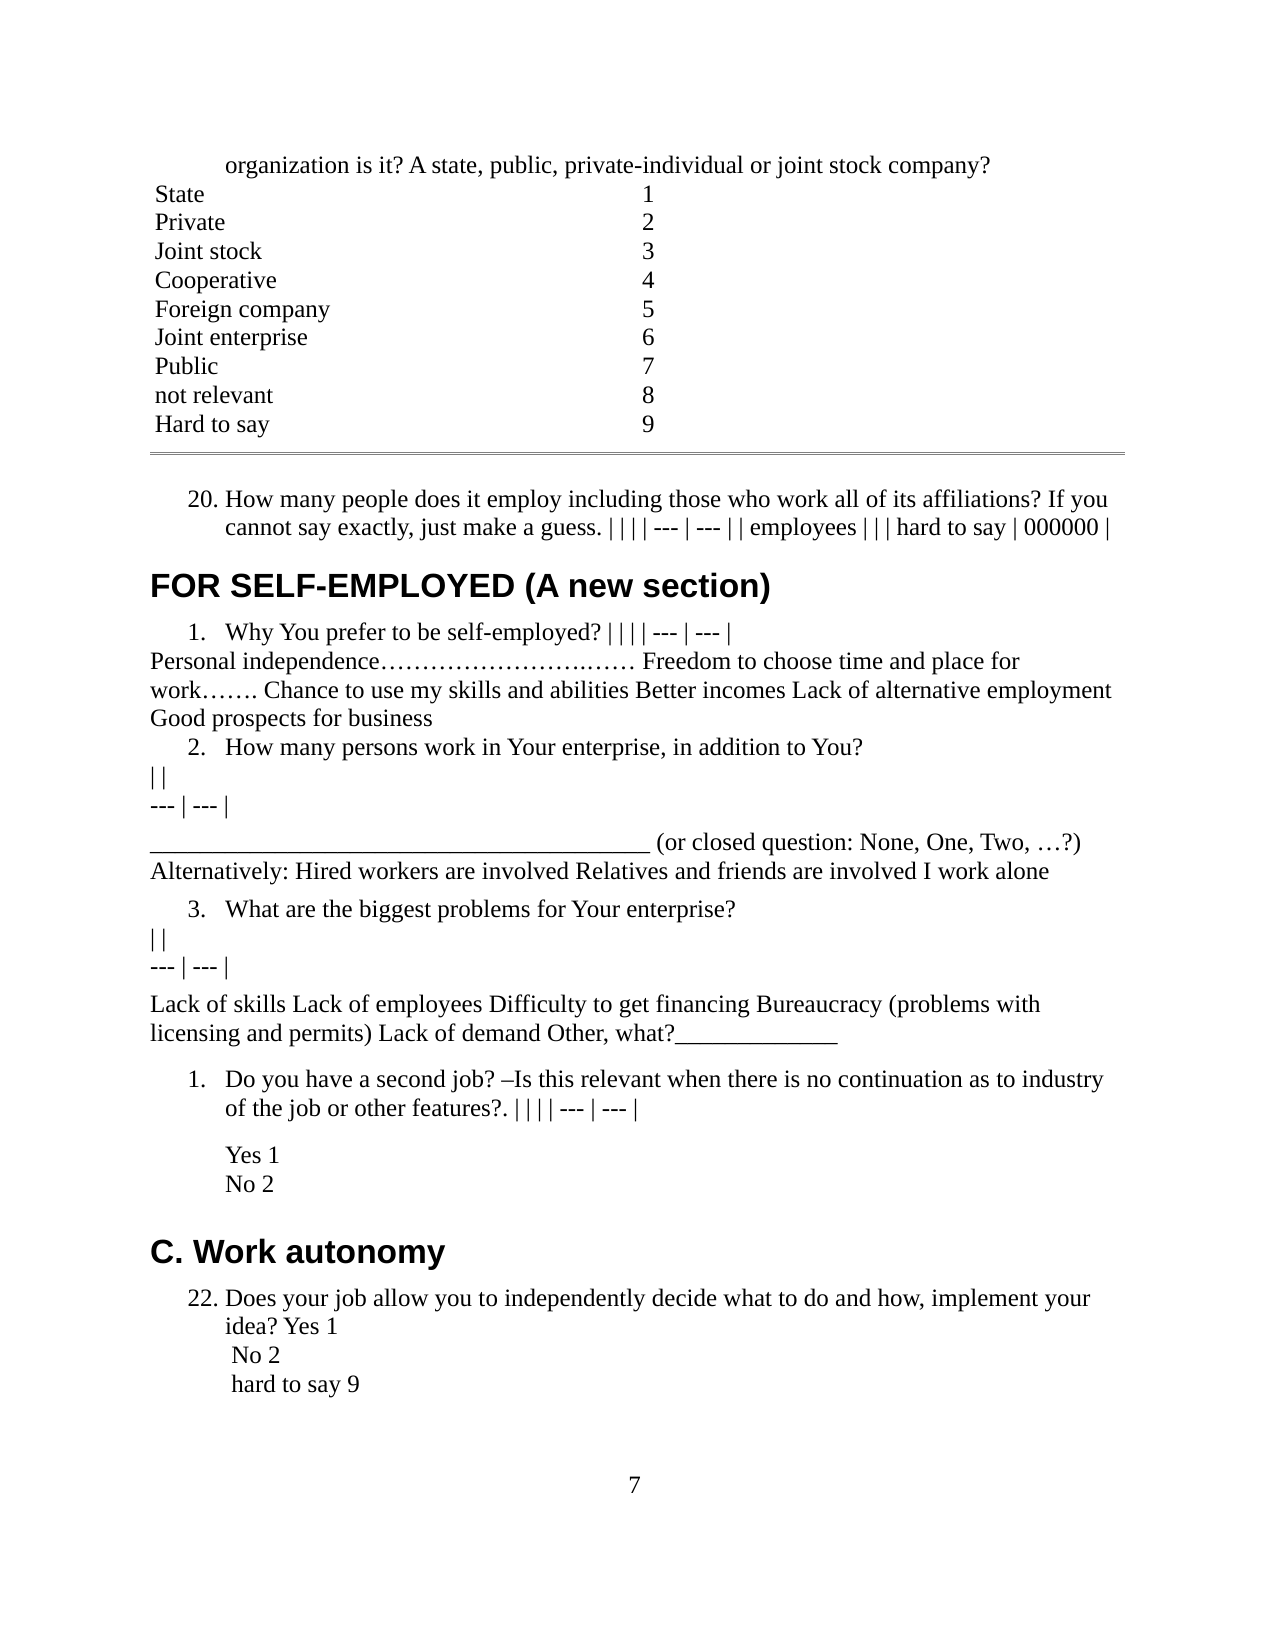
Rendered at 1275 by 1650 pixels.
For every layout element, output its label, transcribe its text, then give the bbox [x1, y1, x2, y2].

table_cell Cooperative [150, 265, 637, 294]
table_header 1 [638, 179, 1125, 207]
table_cell Foreign company [150, 294, 637, 322]
table_cell 2 [638, 208, 1125, 236]
text ________________________________________ (or closed question: None, One, Two, …?) Alternatively: Hired workers are involved Relatives and friends are involved I work alone [150, 827, 1125, 885]
table_cell Joint enterprise [150, 323, 637, 351]
table_cell Private [150, 208, 637, 236]
text Personal independence…………………….…… Freedom to choose time and place for work……. Chance to use my skills and abilities Better incomes Lack of alternative employment Good prospects for business [150, 646, 1125, 732]
table_cell Hard to say [150, 409, 637, 437]
table_cell Joint stock [150, 236, 637, 265]
list How many people does it employ including those who work all of its affiliations? If you cannot say exactly, just make a guess. | | | | --- | --- | | employees | | | hard to say | 000000 | [187, 484, 1125, 541]
list Does your job allow you to independently decide what to do and how, implement your idea? Yes 1 No 2 hard to say 9 [187, 1283, 1125, 1426]
table_cell not relevant [150, 380, 637, 409]
table_cell 4 [638, 265, 1125, 294]
list Yes 1 No 2 [187, 1140, 1125, 1197]
table_header State [150, 179, 637, 207]
table_cell 6 [638, 323, 1125, 351]
table_cell 8 [638, 380, 1125, 409]
list What are the biggest problems for Your enterprise? [187, 894, 1125, 923]
table_cell Public [150, 351, 637, 380]
table_cell 5 [638, 294, 1125, 322]
text Lack of skills Lack of employees Difficulty to get financing Bureaucracy (problems with licensing and permits) Lack of demand Other, what?_____________ [150, 989, 1125, 1047]
subtitle FOR SELF-EMPLOYED (A new section) [150, 566, 1125, 605]
list organization is it? A state, public, private-individual or joint stock company? [187, 150, 1125, 179]
list Why You prefer to be self-employed? | | | | --- | --- | [187, 617, 1125, 646]
subtitle C. Work autonomy [150, 1231, 1125, 1270]
text | | --- | --- | [150, 923, 1125, 980]
list Do you have a second job? –Is this relevant when there is no continuation as to industry of the job or other features?. | | | | --- | --- | [187, 1064, 1125, 1122]
text | | --- | --- | [150, 761, 1125, 818]
table_cell 7 [638, 351, 1125, 380]
table_cell 3 [638, 236, 1125, 265]
list How many persons work in Your enterprise, in addition to You? [187, 732, 1125, 761]
table_cell 9 [638, 409, 1125, 437]
